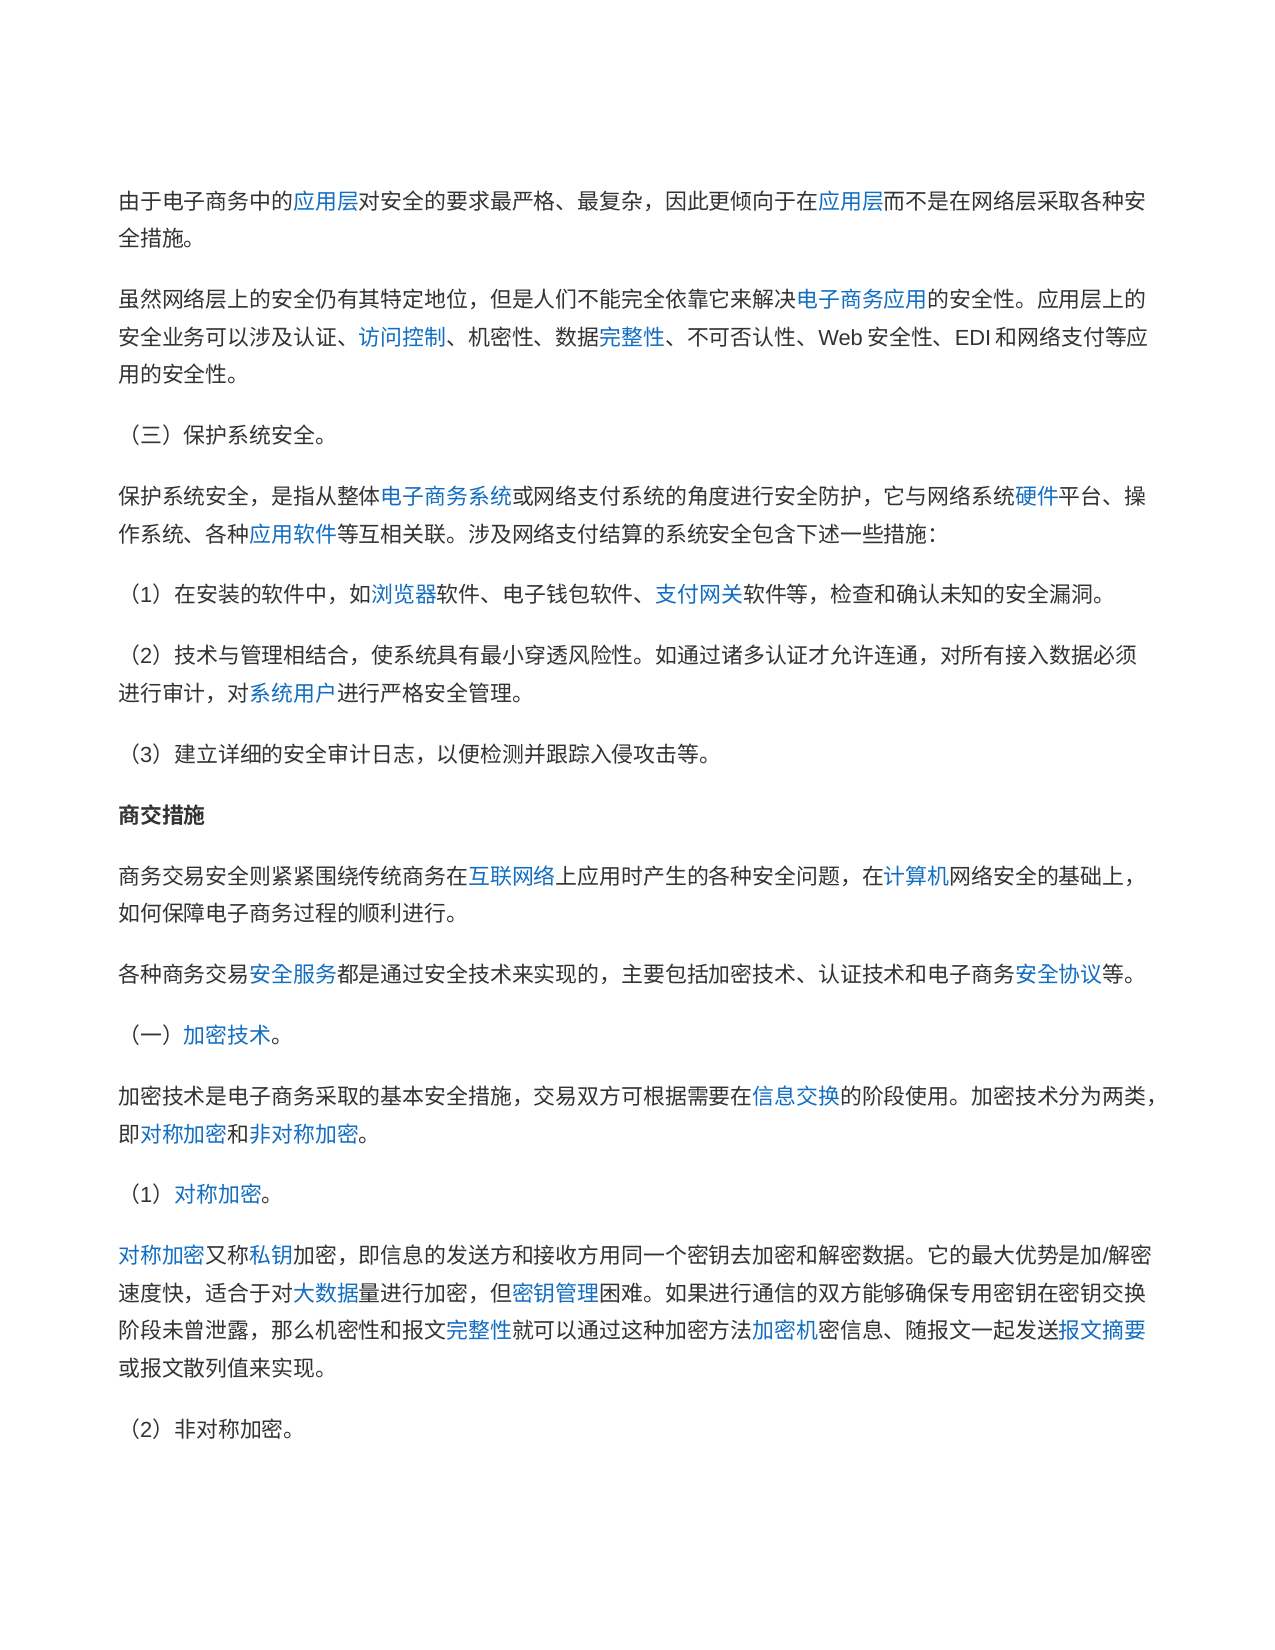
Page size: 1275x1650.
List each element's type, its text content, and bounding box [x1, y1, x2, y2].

list 各种商务交易安全服务都是通过安全技术来实现的，主要包括加密技术、认证技术和电子商务安全协议等。 [118, 950, 1157, 987]
list （三）保护系统安全。 [118, 411, 1157, 448]
list （一）加密技术。 [118, 1011, 1157, 1048]
list （1）对称加密。 [118, 1170, 1157, 1208]
list 由于电子商务中的应用层对安全的要求最严格、最复杂，因此更倾向于在应用层而不是在网络层采取各种安全措施。 [118, 176, 1157, 251]
list 保护系统安全，是指从整体电子商务系统或网络支付系统的角度进行安全防护，它与网络系统硬件平台、操作系统、各种应用软件等互相关联。涉及网络支付结算的系统安全包含下述一些措施： [118, 472, 1157, 547]
list （2）技术与管理相结合，使系统具有最小穿透风险性。如通过诸多认证才允许连通，对所有接入数据必须进行审计，对系统用户进行严格安全管理。 [118, 631, 1157, 706]
list （2）非对称加密。 [118, 1404, 1157, 1442]
list 对称加密又称私钥加密，即信息的发送方和接收方用同一个密钥去加密和解密数据。它的最大优势是加/解密速度快，适合于对大数据量进行加密，但密钥管理困难。如果进行通信的双方能够确保专用密钥在密钥交换阶段未曾泄露，那么机密性和报文完整性就可以通过这种加密方法加密机密信息、随报文一起发送报文摘要或报文散列值来实现。 [118, 1231, 1157, 1381]
list （1）在安装的软件中，如浏览器软件、电子钱包软件、支付网关软件等，检查和确认未知的安全漏洞。 [118, 570, 1157, 608]
list （3）建立详细的安全审计日志，以便检测并跟踪入侵攻击等。 [118, 729, 1157, 767]
list 商务交易安全则紧紧围绕传统商务在互联网络上应用时产生的各种安全问题，在计算机网络安全的基础上，如何保障电子商务过程的顺利进行。 [118, 851, 1157, 926]
list 加密技术是电子商务采取的基本安全措施，交易双方可根据需要在信息交换的阶段使用。加密技术分为两类，即对称加密和非对称加密。 [118, 1072, 1157, 1147]
list 虽然网络层上的安全仍有其特定地位，但是人们不能完全依靠它来解决电子商务应用的安全性。应用层上的安全业务可以涉及认证、访问控制、机密性、数据完整性、不可否认性、Web安全性、EDI和网络支付等应用的安全性。 [118, 275, 1157, 387]
list 商交措施 [118, 790, 1157, 828]
